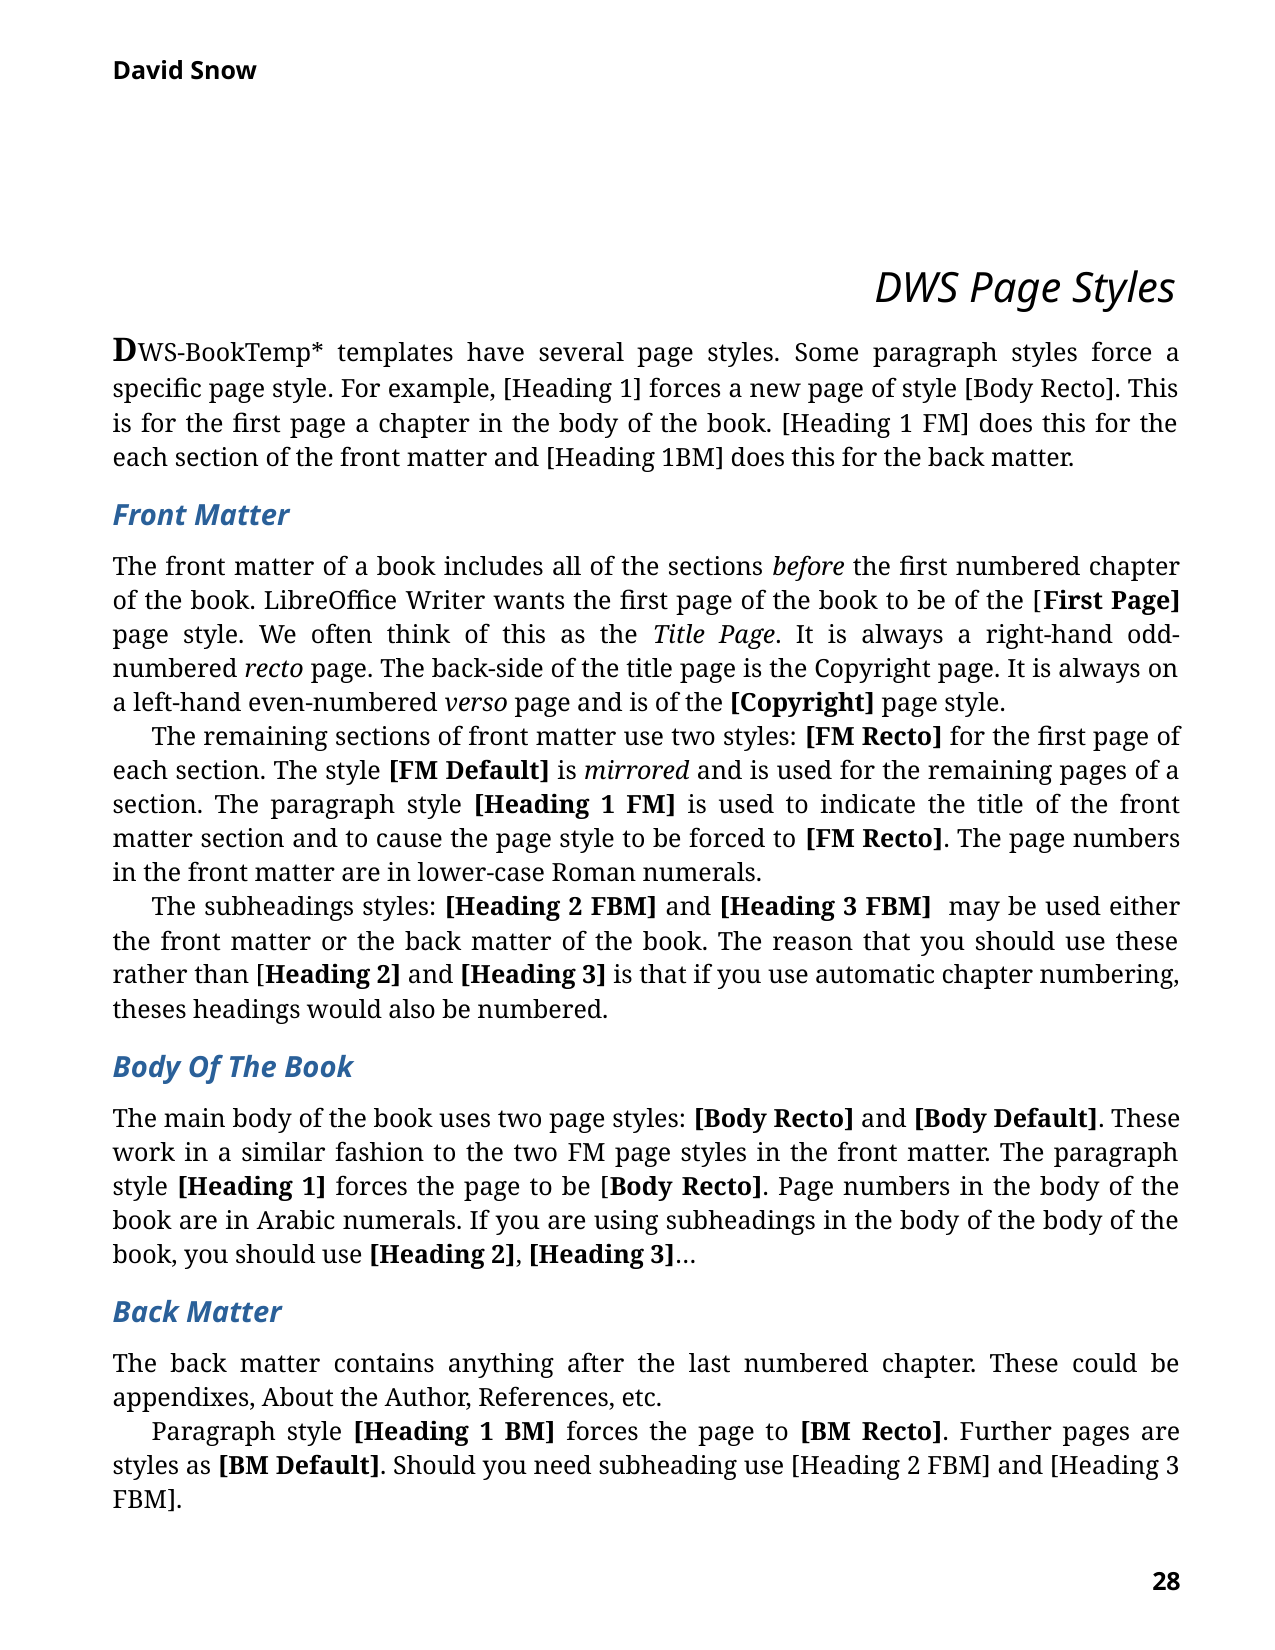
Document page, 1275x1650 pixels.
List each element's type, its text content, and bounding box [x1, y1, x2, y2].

text The front matter of a book includes all of the sections before the first numbered chapter of the book. LibreOffice Writer wants the first page of the book to be of the [First Page] page style. We often think of this as the Title Page. It is always a right-hand odd-numbered recto page. The back-side of the title page is the Copyright page. It is always on a left-hand even-numbered verso page and is of the [Copyright] page style. [112, 548, 1181, 719]
text Paragraph style [Heading 1 BM] forces the page to [BM Recto]. Further pages are styles as [BM Default]. Should you need subheading use [Heading 2 FBM] and [Heading 3 FBM]. [112, 1414, 1181, 1516]
text DWS-BookTemp* templates have several page styles. Some paragraph styles force a specific page style. For example, [Heading 1] forces a new page of style [Body Recto]. This is for the first page a chapter in the body of the book. [Heading 1 FM] does this for the each section of the front matter and [Heading 1BM] does this for the back matter. [112, 327, 1181, 473]
subtitle Back Matter [112, 1291, 1181, 1331]
subtitle Body of the Book [112, 1046, 1181, 1086]
text The subheadings styles: [Heading 2 FBM] and [Heading 3 FBM] may be used either the front matter or the back matter of the book. The reason that you should use these rather than [Heading 2] and [Heading 3] is that if you use automatic chapter numbering, theses headings would also be numbered. [112, 889, 1181, 1025]
subtitle DWS Page Styles [112, 258, 1181, 315]
text The back matter contains anything after the last numbered chapter. These could be appendixes, About the Author, References, etc. [112, 1346, 1181, 1414]
text The main body of the book uses two page styles: [Body Recto] and [Body Default]. These work in a similar fashion to the two FM page styles in the front matter. The paragraph style [Heading 1] forces the page to be [Body Recto]. Page numbers in the body of the book are in Arabic numerals. If you are using subheadings in the body of the body of the book, you should use [Heading 2], [Heading 3]… [112, 1100, 1181, 1271]
text The remaining sections of front matter use two styles: [FM Recto] for the first page of each section. The style [FM Default] is mirrored and is used for the remaining pages of a section. The paragraph style [Heading 1 FM] is used to indicate the title of the front matter section and to cause the page style to be forced to [FM Recto]. The page numbers in the front matter are in lower-case Roman numerals. [112, 719, 1181, 889]
subtitle Front Matter [112, 494, 1181, 534]
